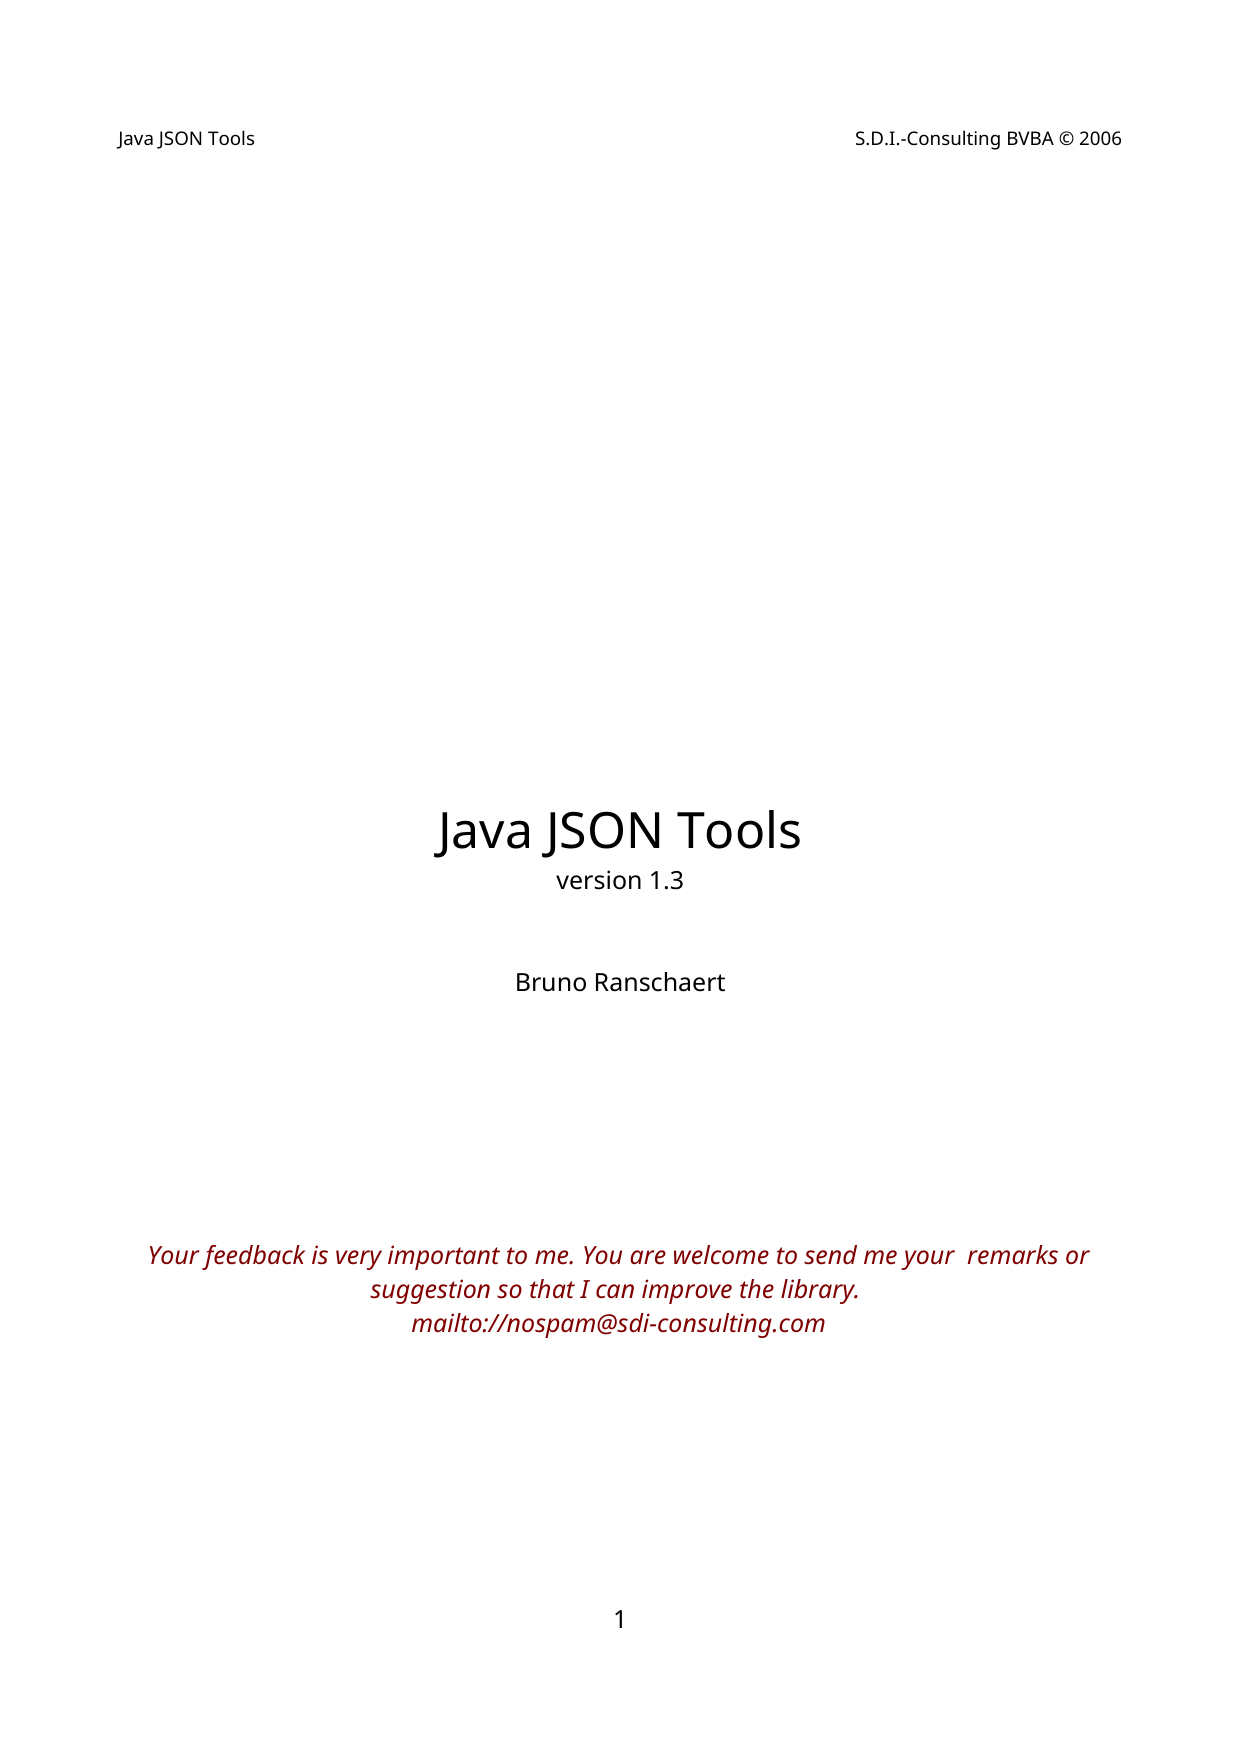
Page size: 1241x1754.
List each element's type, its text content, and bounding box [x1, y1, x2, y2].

text Your feedback is very important to me. You are welcome to send me your remarks or suggestion so that I can improve the library. [118, 1238, 1122, 1306]
text mailto://nospam@sdi-consulting.com [118, 1306, 1122, 1340]
text version 1.3 [118, 863, 1122, 897]
text Java JSON Tools [118, 795, 1122, 863]
text Bruno Ranschaert [118, 965, 1122, 999]
